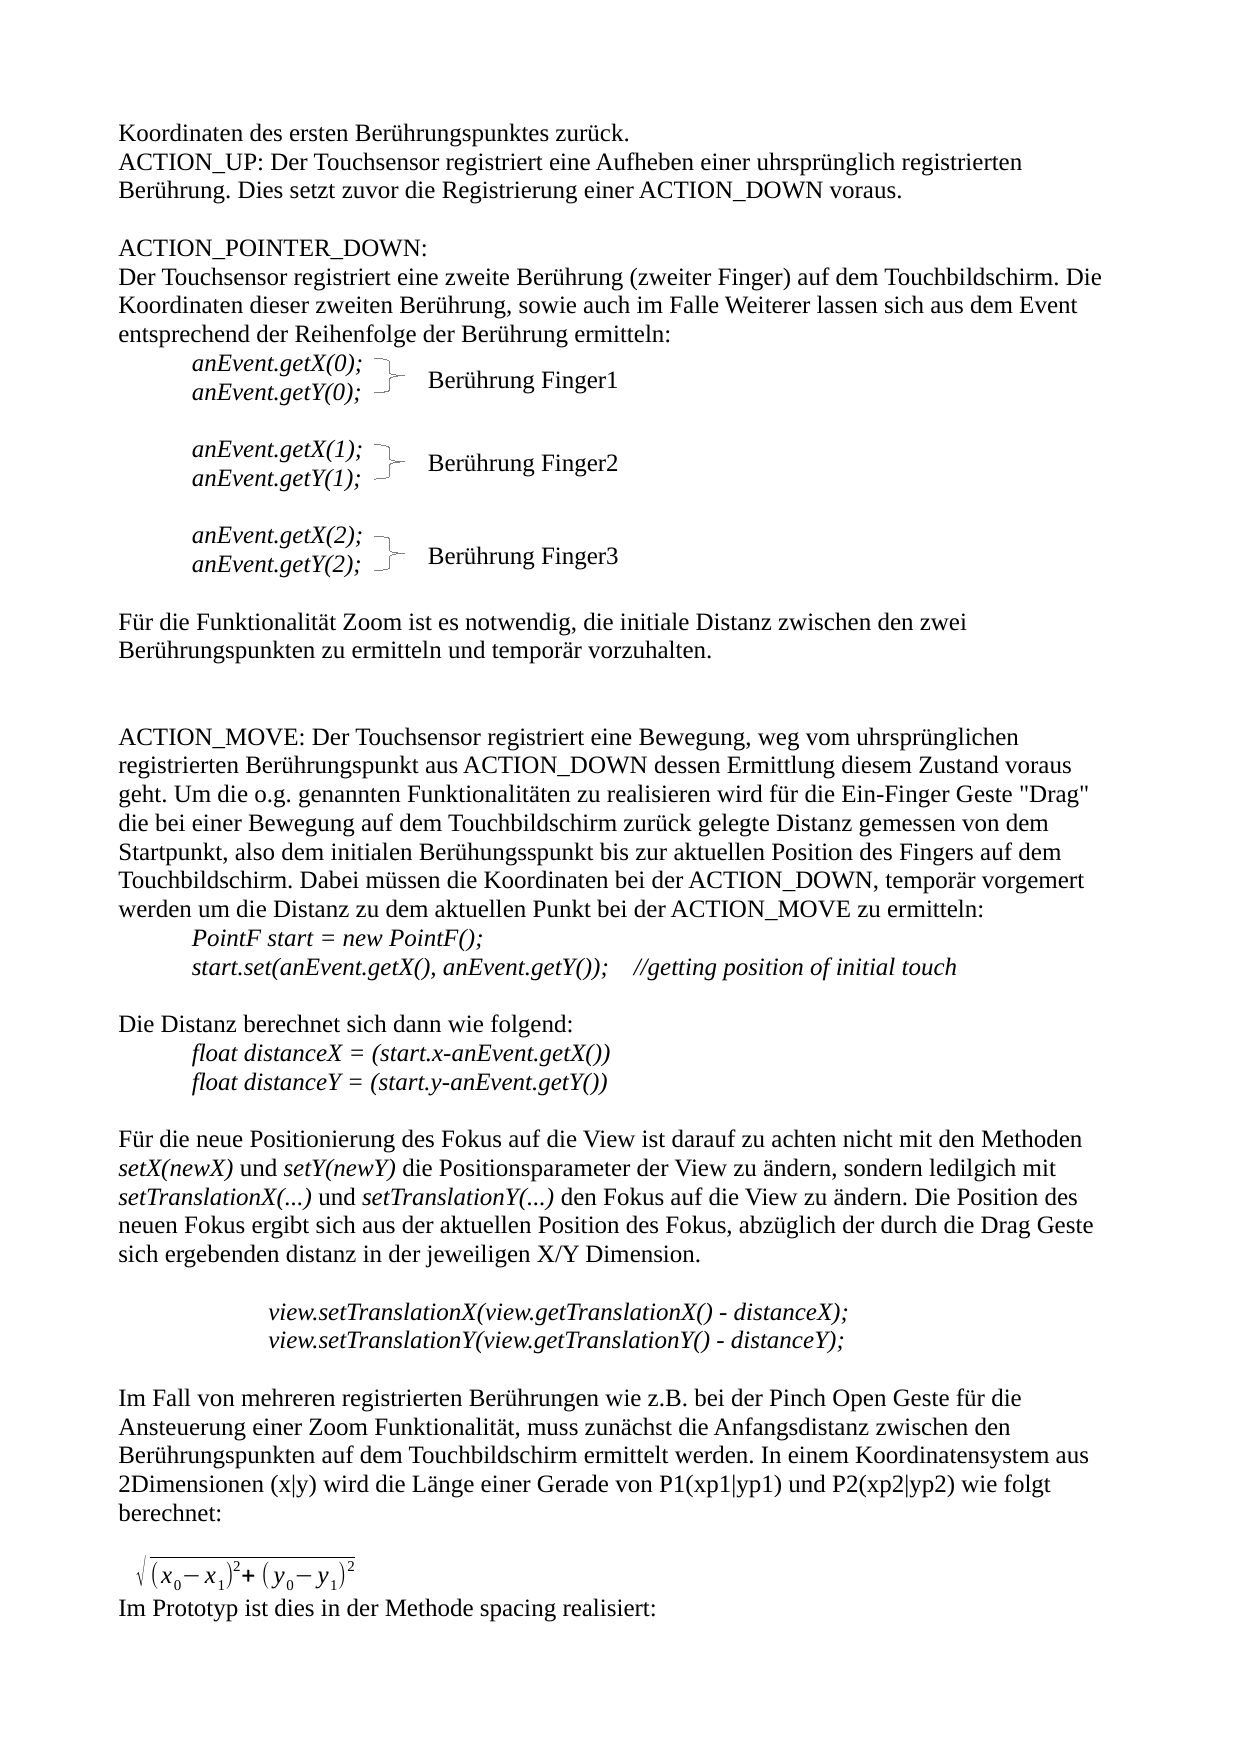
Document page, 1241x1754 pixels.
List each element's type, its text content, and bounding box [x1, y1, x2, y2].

text ACTION_POINTER_DOWN: [118, 233, 1122, 262]
text Für die Funktionalität Zoom ist es notwendig, die initiale Distanz zwischen den zwei Berührungspunkten zu ermitteln und temporär vorzuhalten. [118, 607, 1122, 664]
text Koordinaten des ersten Berührungspunktes zurück. [118, 118, 1122, 147]
text Im Prototyp ist dies in der Methode spacing realisiert: [118, 1593, 1122, 1622]
text anEvent.getX(2); [118, 521, 1122, 549]
text start.set(anEvent.getX(), anEvent.getY()); //getting position of initial touch [118, 952, 1122, 981]
text setX(newX) und setY(newY) die Positionsparameter der View zu ändern, sondern ledilgich mit setTranslationX(...) und setTranslationY(...) den Fokus auf die View zu ändern. Die Position des neuen Fokus ergibt sich aus der aktuellen Position des Fokus, abzüglich der durch die Drag Geste sich ergebenden distanz in der jeweiligen X/Y Dimension. [118, 1153, 1122, 1268]
text anEvent.getY(2); [118, 549, 1122, 578]
text view.setTranslationX(view.getTranslationX() - distanceX); [118, 1297, 1122, 1326]
text anEvent.getY(0); [118, 377, 1122, 406]
text Die Distanz berechnet sich dann wie folgend: [118, 1009, 1122, 1038]
text view.setTranslationY(view.getTranslationY() - distanceY); [118, 1326, 1122, 1354]
text anEvent.getX(1); [118, 434, 1122, 463]
text ACTION_MOVE: Der Touchsensor registriert eine Bewegung, weg vom uhrsprünglichen registrierten Berührungspunkt aus ACTION_DOWN dessen Ermittlung diesem Zustand voraus geht. Um die o.g. genannten Funktionalitäten zu realisieren wird für die Ein-Finger Geste "Drag" die bei einer Bewegung auf dem Touchbildschirm zurück gelegte Distanz gemessen von dem Startpunkt, also dem initialen Berühungsspunkt bis zur aktuellen Position des Fingers auf dem Touchbildschirm. Dabei müssen die Koordinaten bei der ACTION_DOWN, temporär vorgemert werden um die Distanz zu dem aktuellen Punkt bei der ACTION_MOVE zu ermitteln: [118, 722, 1122, 923]
text float distanceX = (start.x-anEvent.getX()) [118, 1038, 1122, 1067]
text Der Touchsensor registriert eine zweite Berührung (zweiter Finger) auf dem Touchbildschirm. Die Koordinaten dieser zweiten Berührung, sowie auch im Falle Weiterer lassen sich aus dem Event entsprechend der Reihenfolge der Berührung ermitteln: [118, 262, 1122, 348]
text anEvent.getY(1); [118, 463, 1122, 492]
text PointF start = new PointF(); [118, 923, 1122, 952]
text Für die neue Positionierung des Fokus auf die View ist darauf zu achten nicht mit den Methoden [118, 1124, 1122, 1153]
text float distanceY = (start.y-anEvent.getY()) [118, 1067, 1122, 1096]
text Im Fall von mehreren registrierten Berührungen wie z.B. bei der Pinch Open Geste für die Ansteuerung einer Zoom Funktionalität, muss zunächst die Anfangsdistanz zwischen den Berührungspunkten auf dem Touchbildschirm ermittelt werden. In einem Koordinatensystem aus 2Dimensionen (x|y) wird die Länge einer Gerade von P1(xp1|yp1) und P2(xp2|yp2) wie folgt berechnet: [118, 1383, 1122, 1527]
text anEvent.getX(0); [118, 348, 1122, 377]
text ACTION_UP: Der Touchsensor registriert eine Aufheben einer uhrsprünglich registrierten Berührung. Dies setzt zuvor die Registrierung einer ACTION_DOWN voraus. [118, 147, 1122, 204]
